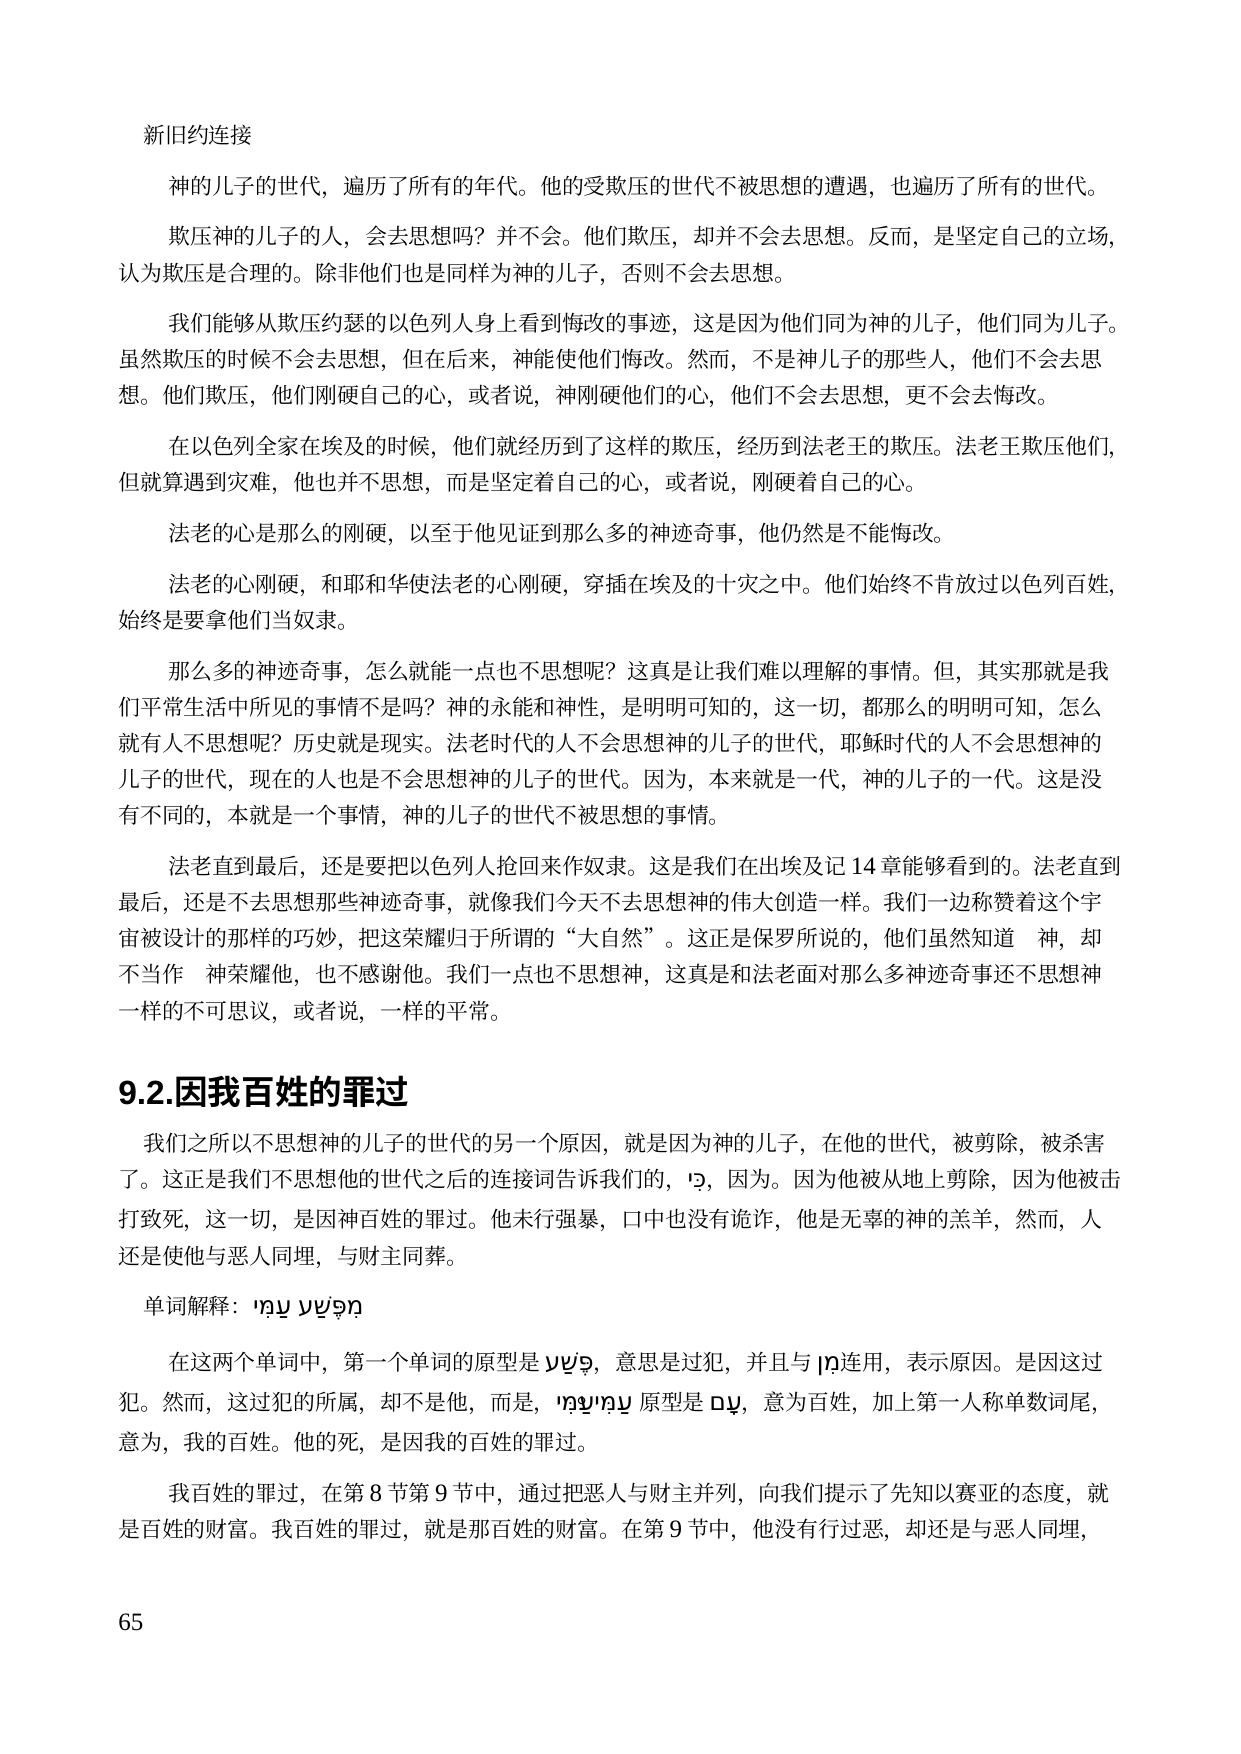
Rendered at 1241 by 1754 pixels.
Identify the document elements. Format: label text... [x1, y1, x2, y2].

text 神的儿子的世代，遍历了所有的年代。他的受欺压的世代不被思想的遭遇，也遍历了所有的世代。 [118, 169, 1122, 200]
text 我们能够从欺压约瑟的以色列人身上看到悔改的事迹，这是因为他们同为神的儿子，他们同为儿子。虽然欺压的时候不会去思想，但在后来，神能使他们悔改。然而，不是神儿子的那些人，他们不会去思想。他们欺压，他们刚硬自己的心，或者说，神刚硬他们的心，他们不会去思想，更不会去悔改。 [118, 306, 1122, 410]
text 我百姓的罪过，在第8节第9节中，通过把恶人与财主并列，向我们提示了先知以赛亚的态度，就是百姓的财富。我百姓的罪过，就是那百姓的财富。在第9节中，他没有行过恶，却还是与恶人同埋， [118, 1476, 1122, 1543]
text 在这两个单词中，第一个单词的原型是פֶּשַׁע，意思是过犯，并且与מִן连用，表示原因。是因这过犯。然而，这过犯的所属，却不是他，而是，עַמִּי。עַמִּי 原型是עָם，意为百姓，加上第一人称单数词尾，意为，我的百姓。他的死，是因我的百姓的罪过。 [118, 1345, 1122, 1457]
text 法老直到最后，还是要把以色列人抢回来作奴隶。这是我们在出埃及记14章能够看到的。法老直到最后，还是不去思想那些神迹奇事，就像我们今天不去思想神的伟大创造一样。我们一边称赞着这个宇宙被设计的那样的巧妙，把这荣耀归于所谓的“大自然”。这正是保罗所说的，他们虽然知道 神，却不当作 神荣耀他，也不感谢他。我们一点也不思想神，这真是和法老面对那么多神迹奇事还不思想神一样的不可思议，或者说，一样的平常。 [118, 849, 1122, 1025]
text 欺压神的儿子的人，会去思想吗？并不会。他们欺压，却并不会去思想。反而，是坚定自己的立场，认为欺压是合理的。除非他们也是同样为神的儿子，否则不会去思想。 [118, 219, 1122, 287]
text 法老的心刚硬，和耶和华使法老的心刚硬，穿插在埃及的十灾之中。他们始终不肯放过以色列百姓，始终是要拿他们当奴隶。 [118, 567, 1122, 635]
text 那么多的神迹奇事，怎么就能一点也不思想呢？这真是让我们难以理解的事情。但，其实那就是我们平常生活中所见的事情不是吗？神的永能和神性，是明明可知的，这一切，都那么的明明可知，怎么就有人不思想呢？历史就是现实。法老时代的人不会思想神的儿子的世代，耶稣时代的人不会思想神的儿子的世代，现在的人也是不会思想神的儿子的世代。因为，本来就是一代，神的儿子的一代。这是没有不同的，本就是一个事情，神的儿子的世代不被思想的事情。 [118, 654, 1122, 830]
text 在以色列全家在埃及的时候，他们就经历到了这样的欺压，经历到法老王的欺压。法老王欺压他们，但就算遇到灾难，他也并不思想，而是坚定着自己的心，或者说，刚硬着自己的心。 [118, 429, 1122, 497]
subtitle 9.2.因我百姓的罪过 [118, 1065, 1122, 1114]
text 法老的心是那么的刚硬，以至于他见证到那么多的神迹奇事，他仍然是不能悔改。 [118, 516, 1122, 548]
text 我们之所以不思想神的儿子的世代的另一个原因，就是因为神的儿子，在他的世代，被剪除，被杀害了。这正是我们不思想他的世代之后的连接词告诉我们的，כִּי，因为。因为他被从地上剪除，因为他被击打致死，这一切，是因神百姓的罪过。他未行强暴，口中也没有诡诈，他是无辜的神的羔羊，然而，人还是使他与恶人同埋，与财主同葬。 [118, 1126, 1122, 1270]
text 单词解释：מִפֶּשַׁע עַמִּי [118, 1289, 1122, 1325]
text 新旧约连接 [118, 118, 1122, 149]
